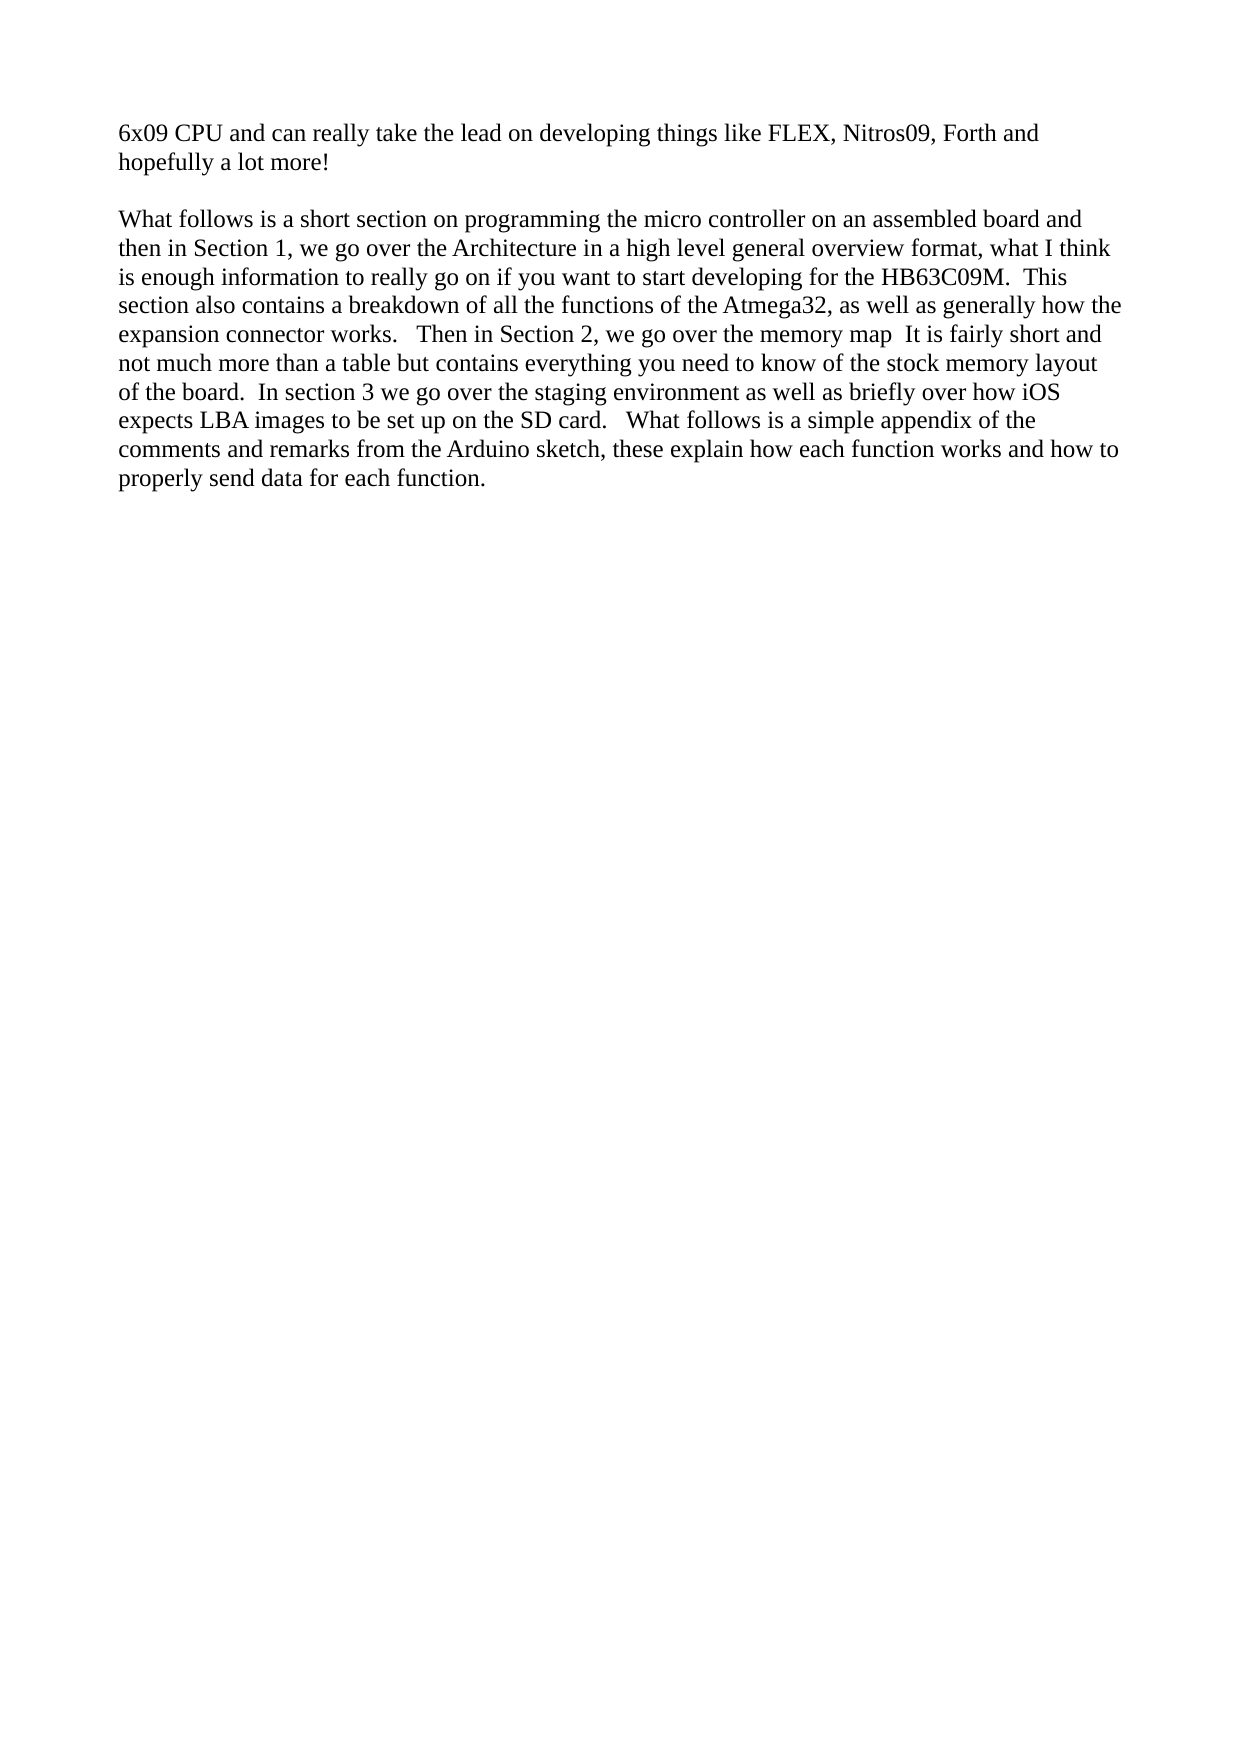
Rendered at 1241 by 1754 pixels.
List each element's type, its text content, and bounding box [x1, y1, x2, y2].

text 6x09 CPU and can really take the lead on developing things like FLEX, Nitros09, Forth and hopefully a lot more! [118, 118, 1122, 176]
text What follows is a short section on programming the micro controller on an assembled board and then in Section 1, we go over the Architecture in a high level general overview format, what I think is enough information to really go on if you want to start developing for the HB63C09M. This section also contains a breakdown of all the functions of the Atmega32, as well as generally how the expansion connector works. Then in Section 2, we go over the memory map It is fairly short and not much more than a table but contains everything you need to know of the stock memory layout of the board. In section 3 we go over the staging environment as well as briefly over how iOS expects LBA images to be set up on the SD card. What follows is a simple appendix of the comments and remarks from the Arduino sketch, these explain how each function works and how to properly send data for each function. [118, 204, 1122, 492]
